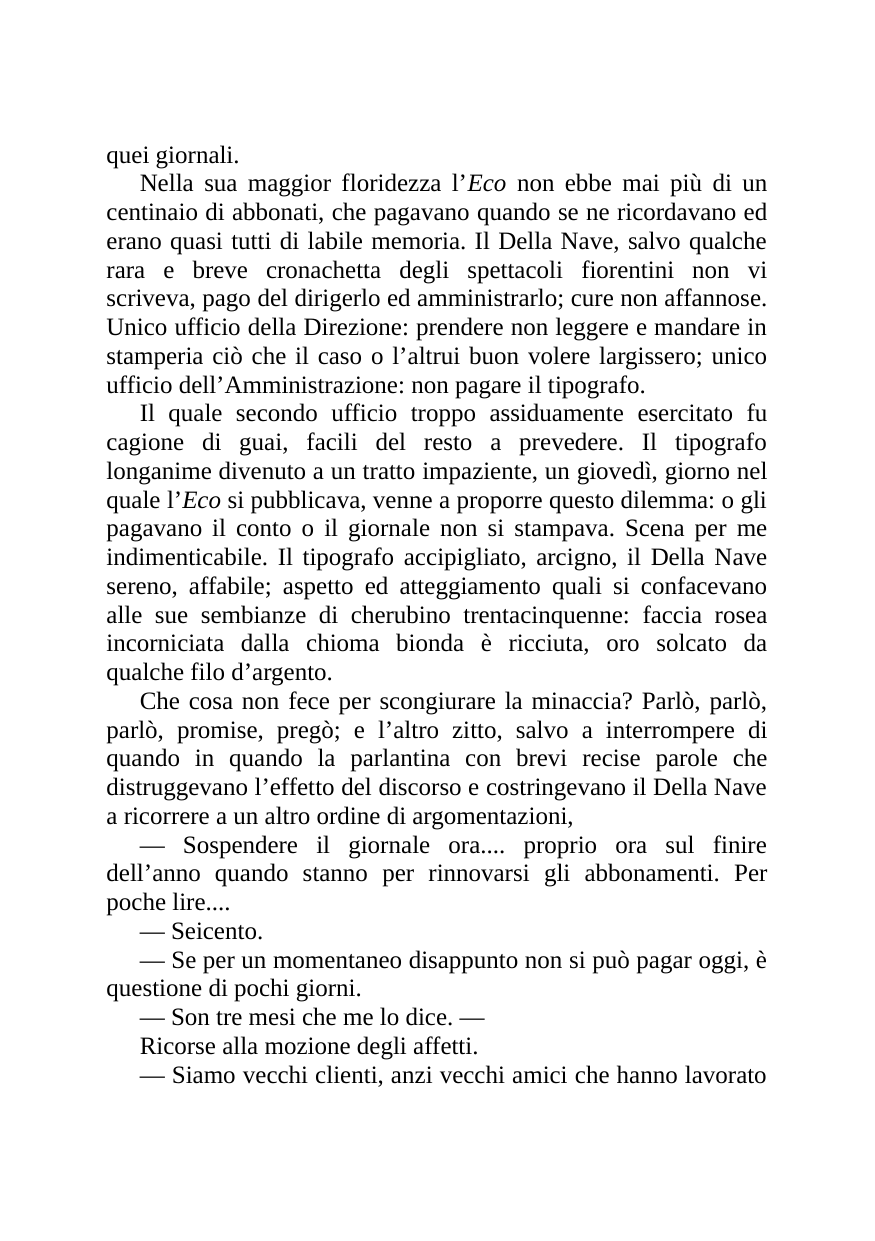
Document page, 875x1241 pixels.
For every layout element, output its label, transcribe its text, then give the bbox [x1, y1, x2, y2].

text Il quale secondo ufficio troppo assiduamente esercitato fu cagione di guai, facili del resto a prevedere. Il tipografo longanime divenuto a un tratto impaziente, un giovedì, giorno nel quale l’Eco si pubblicava, venne a proporre questo dilemma: o gli pagavano il conto o il giornale non si stampava. Scena per me indimenticabile. Il tipografo accipigliato, arcigno, il Della Nave sereno, affabile; aspetto ed atteggiamento quali si confacevano alle sue sembianze di cherubino trentacinquenne: faccia rosea incorniciata dalla chioma bionda è ricciuta, oro solcato da qualche filo d’argento. [106, 398, 768, 686]
text Nella sua maggior floridezza l’Eco non ebbe mai più di un centinaio di abbonati, che pagavano quando se ne ricordavano ed erano quasi tutti di labile memoria. Il Della Nave, salvo qualche rara e breve cronachetta degli spettacoli fiorentini non vi scriveva, pago del dirigerlo ed amministrarlo; cure non affannose. Unico ufficio della Direzione: prendere non leggere e mandare in stamperia ciò che il caso o l’altrui buon volere largissero; unico ufficio dell’Amministrazione: non pagare il tipografo. [106, 168, 768, 398]
text — Se per un momentaneo disappunto non si può pagar oggi, è questione di pochi giorni. [106, 945, 768, 1002]
text — Siamo vecchi clienti, anzi vecchi amici che hanno lavorato [106, 1060, 768, 1088]
text — Son tre mesi che me lo dice. — [106, 1002, 768, 1031]
text — Sospendere il giornale ora.... proprio ora sul finire dell’anno quando stanno per rinnovarsi gli abbonamenti. Per poche lire.... [106, 830, 768, 916]
text Ricorse alla mozione degli affetti. [106, 1031, 768, 1060]
text quei giornali. [106, 140, 768, 168]
text Che cosa non fece per scongiurare la minaccia? Parlò, parlò, parlò, promise, pregò; e l’altro zitto, salvo a interrompere di quando in quando la parlantina con brevi recise parole che distruggevano l’effetto del discorso e costringevano il Della Nave a ricorrere a un altro ordine di argomentazioni, [106, 686, 768, 830]
text — Seicento. [106, 916, 768, 945]
